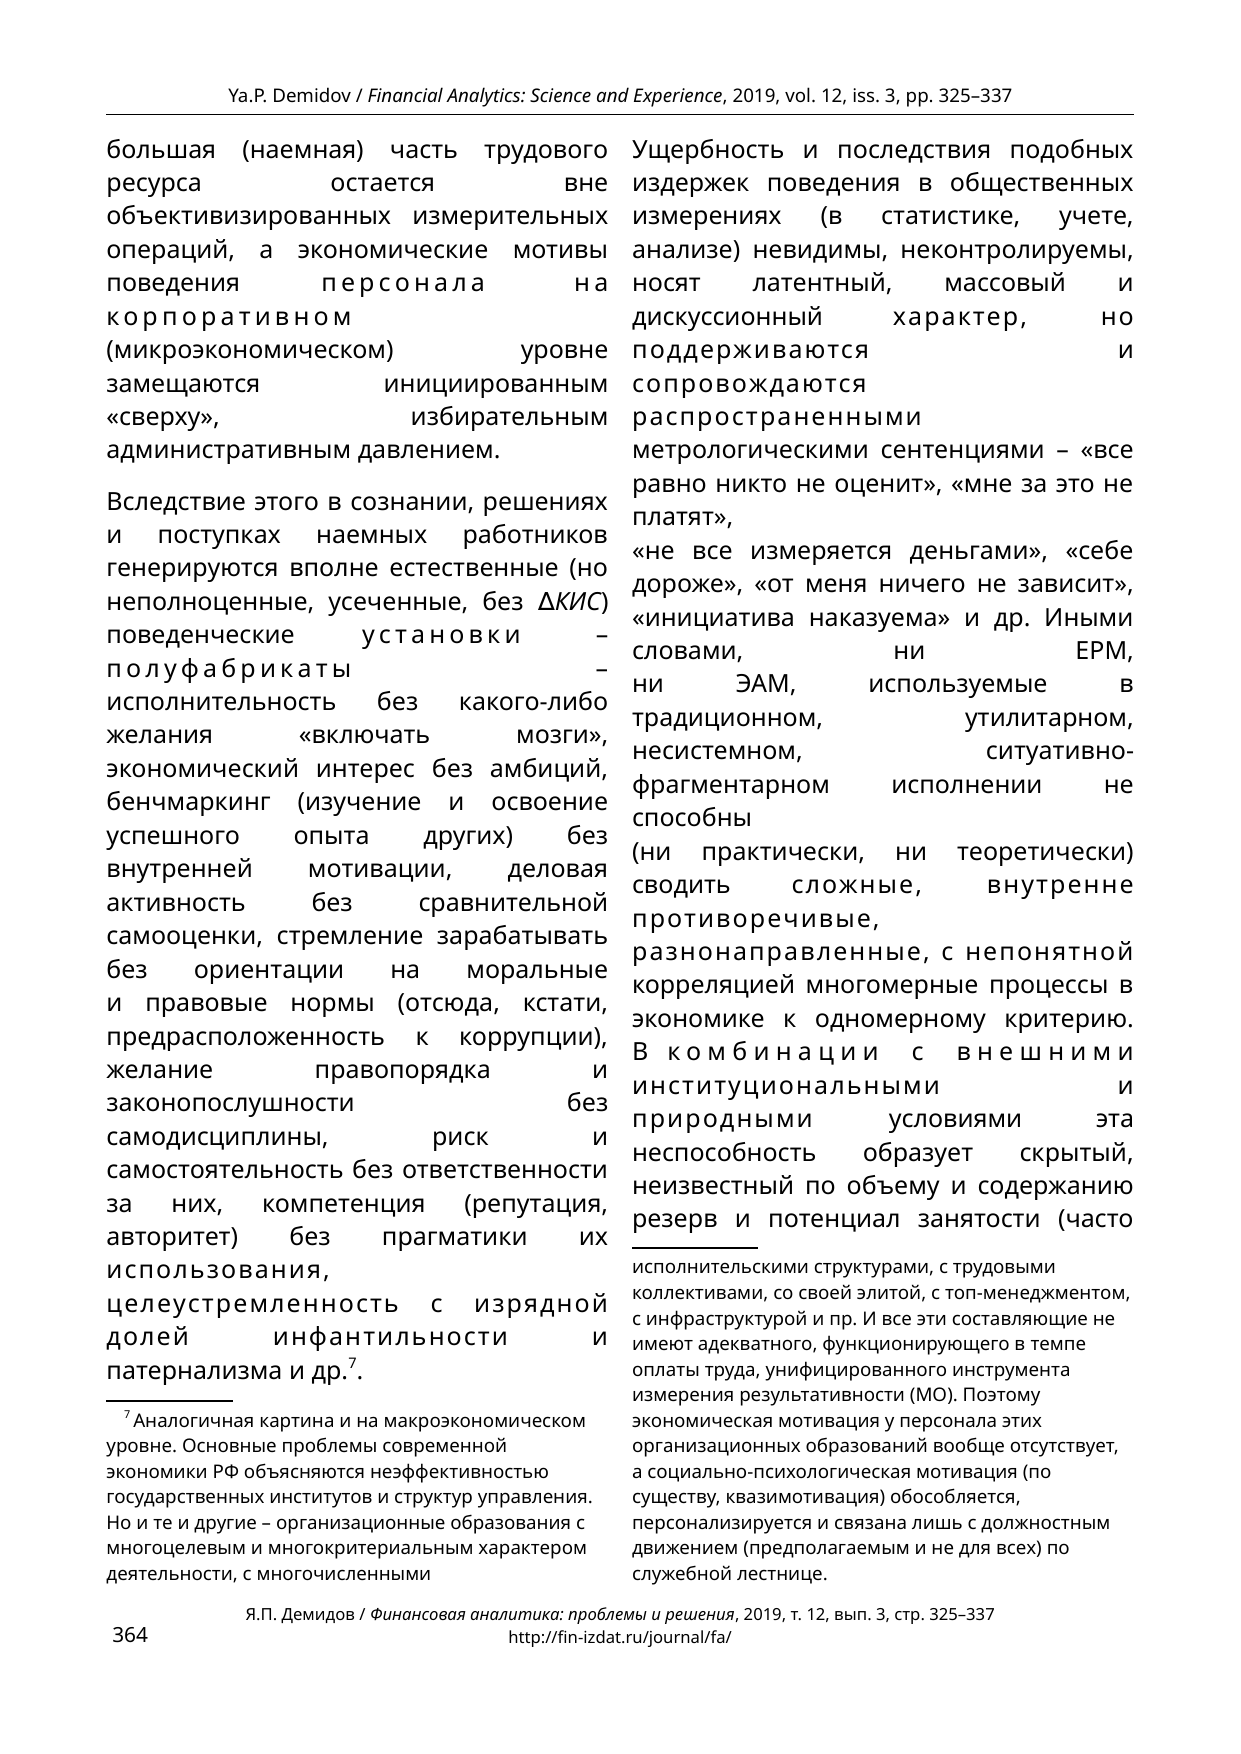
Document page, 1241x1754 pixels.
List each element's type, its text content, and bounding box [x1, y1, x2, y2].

text большая (наемная) часть трудового ресурса остается вне объективизированных измерительных операций, а экономические мотивы поведения персонала на корпоративном (микроэкономическом) уровне замещаются инициированным «сверху», избирательным административным давлением. [106, 132, 608, 466]
text исполнительскими структурами, с трудовыми коллективами, со своей элитой, с топ-менеджментом, с инфраструктурой и пр. И все эти составляющие не имеют адекватного, функционирующего в темпе оплаты труда, унифицированного инструмента измерения результативности (МО). Поэтому экономическая мотивация у персонала этих организационных образований вообще отсутствует, а социально-психологическая мотивация (по существу, квазимотивация) обособляется, персонализируется и связана лишь с должностным движением (предполагаемым и не для всех) по служебной лестнице. [632, 1254, 1134, 1586]
text Ущербность и последствия подобных издержек поведения в общественных измерениях (в статистике, учете, анализе) невидимы, неконтролируемы, носят латентный, массовый и дискуссионный характер, но поддерживаются и сопровождаются распространенными метрологическими сентенциями – «все равно никто не оценит», «мне за это не платят», «не все измеряется деньгами», «себе дороже», «от меня ничего не зависит», «инициатива наказуема» и др. Иными словами, ни ЕРМ, ни ЭАМ, используемые в традиционном, утилитарном, несистемном, ситуативно-фрагментарном исполнении не способны (ни практически, ни теоретически) сводить сложные, внутренне противоречивые, разнонаправленные, с непонятной корреляцией многомерные процессы в экономике к одномерному критерию. В комбинации с внешними институциональными и природными условиями эта неспособность образует скрытый, неизвестный по объему и содержанию резерв и потенциал занятости (часто [632, 132, 1134, 1235]
text Аналогичная картина и на макроэкономическом уровне. Основные проблемы современной экономики РФ объясняются неэффективностью государственных институтов и структур управления. Но и те и другие – организационные образования с многоцелевым и многокритериальным характером деятельности, с многочисленными [106, 1407, 608, 1586]
text Вследствие этого в сознании, решениях и поступках наемных работников генерируются вполне естественные (но неполноценные, усеченные, без ∆КИС) поведенческие установки – полуфабрикаты – исполнительность без какого-либо желания «включать мозги», экономический интерес без амбиций, бенчмаркинг (изучение и освоение успешного опыта других) без внутренней мотивации, деловая активность без сравнительной самооценки, стремление зарабатывать без ориентации на моральные и правовые нормы (отсюда, кстати, предрасположенность к коррупции), желание правопорядка и законопослушности без самодисциплины, риск и самостоятельность без ответственности за них, компетенция (репутация, авторитет) без прагматики их использования, целеустремленность с изрядной долей инфантильности и патернализма и др.. [106, 484, 608, 1387]
